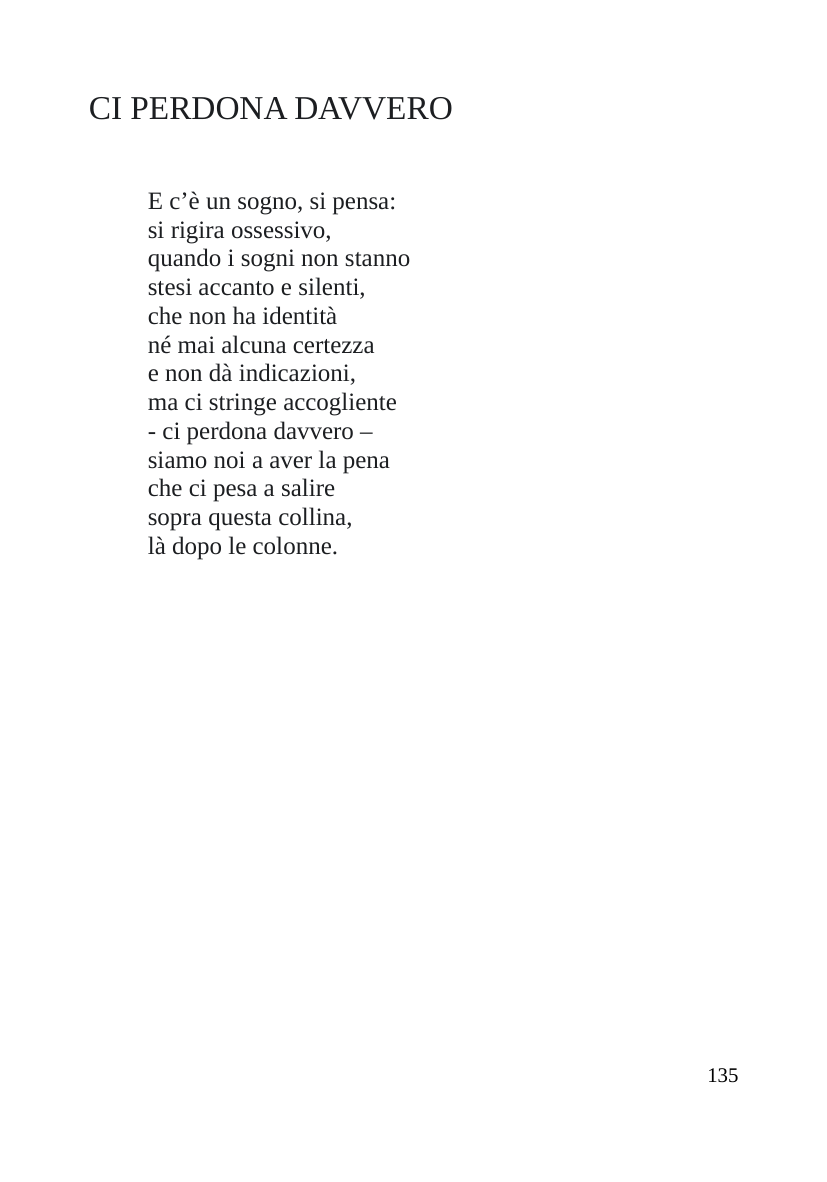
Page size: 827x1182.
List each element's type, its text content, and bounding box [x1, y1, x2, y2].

text CI PERDONA DAVVERO [88, 88, 738, 127]
text E c’è un sogno, si pensa: si rigira ossessivo, quando i sogni non stanno stesi accanto e silenti, che non ha identità né mai alcuna certezza e non dà indicazioni, ma ci stringe accogliente - ci perdona davvero – siamo noi a aver la pena che ci pesa a salire sopra questa collina, là dopo le colonne. [148, 186, 738, 560]
